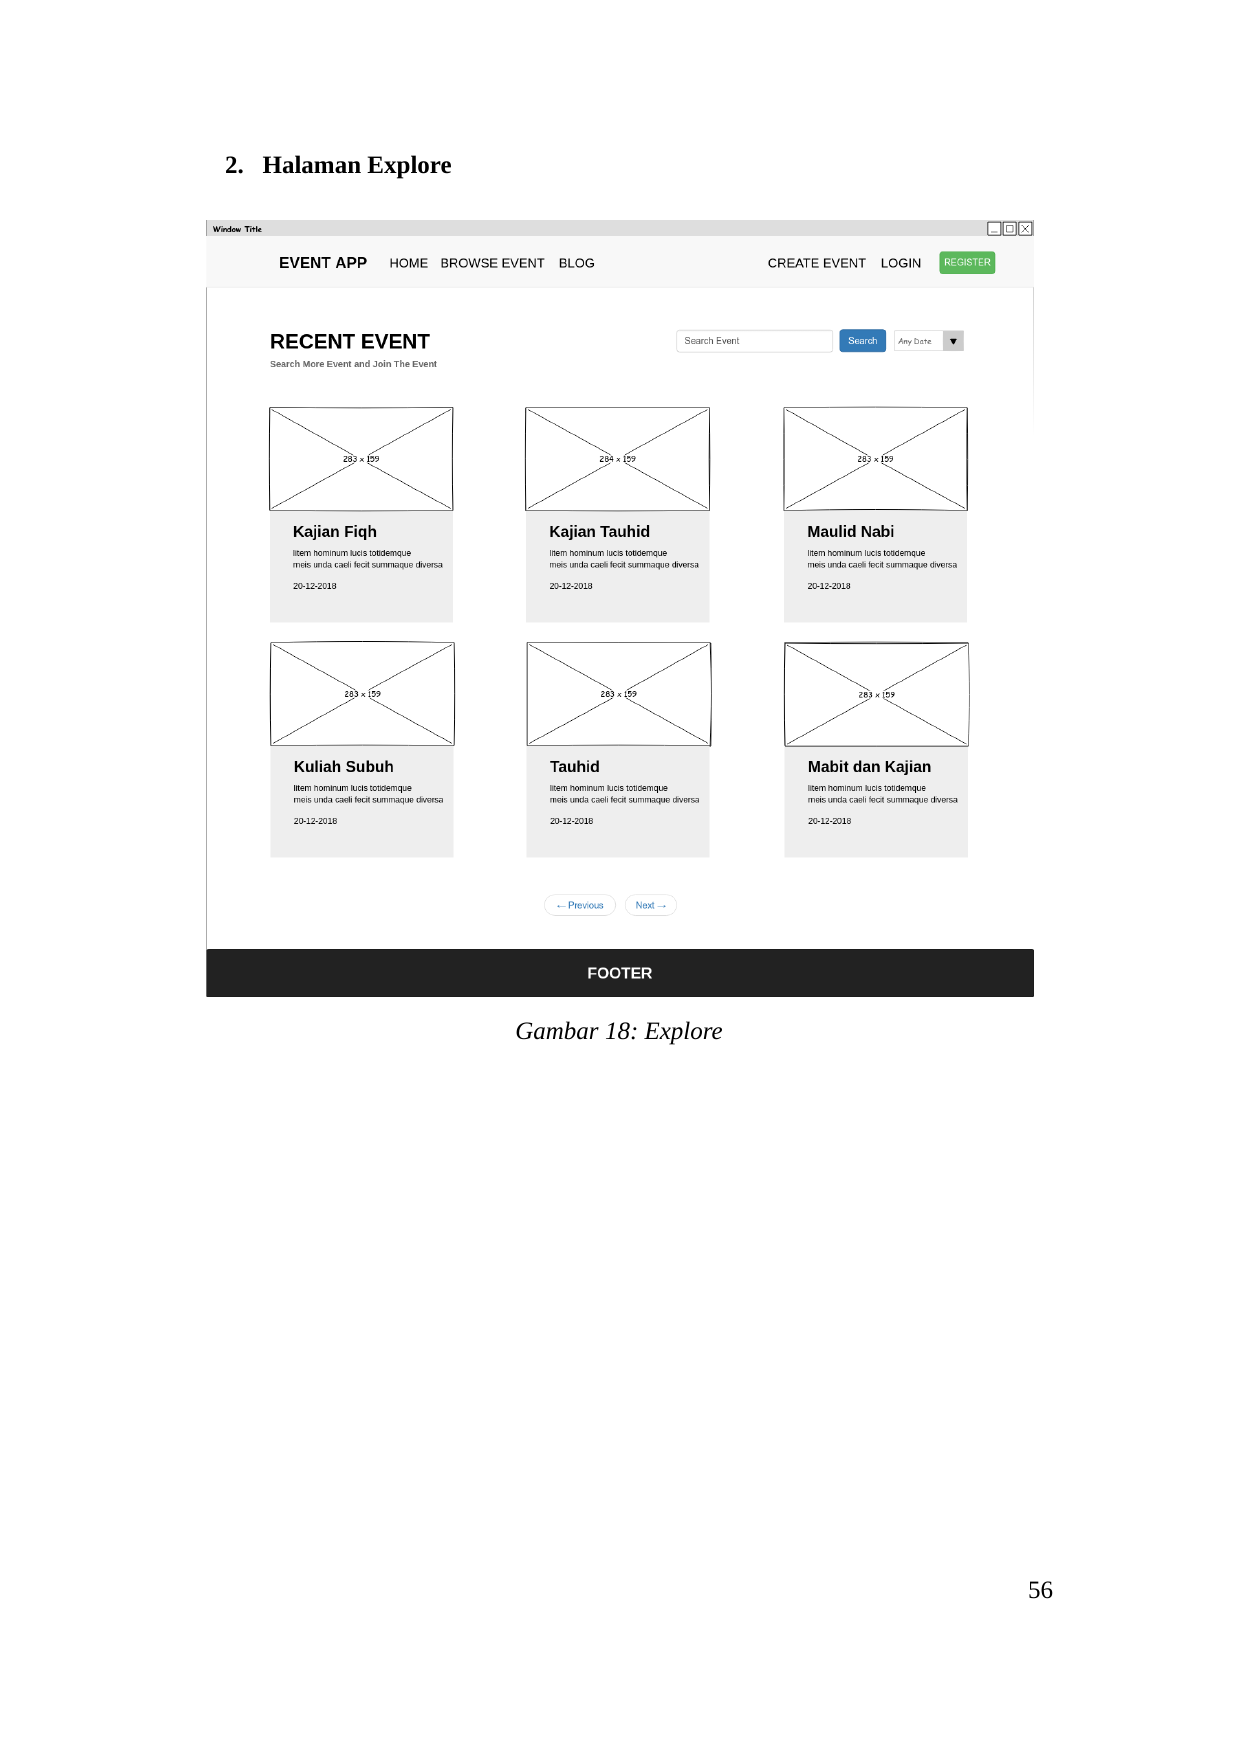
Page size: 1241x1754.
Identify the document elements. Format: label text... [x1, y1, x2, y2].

list Halaman Explore [225, 150, 1053, 179]
picture [206, 220, 1034, 997]
list Gambar 18: Explore [206, 997, 1034, 1045]
